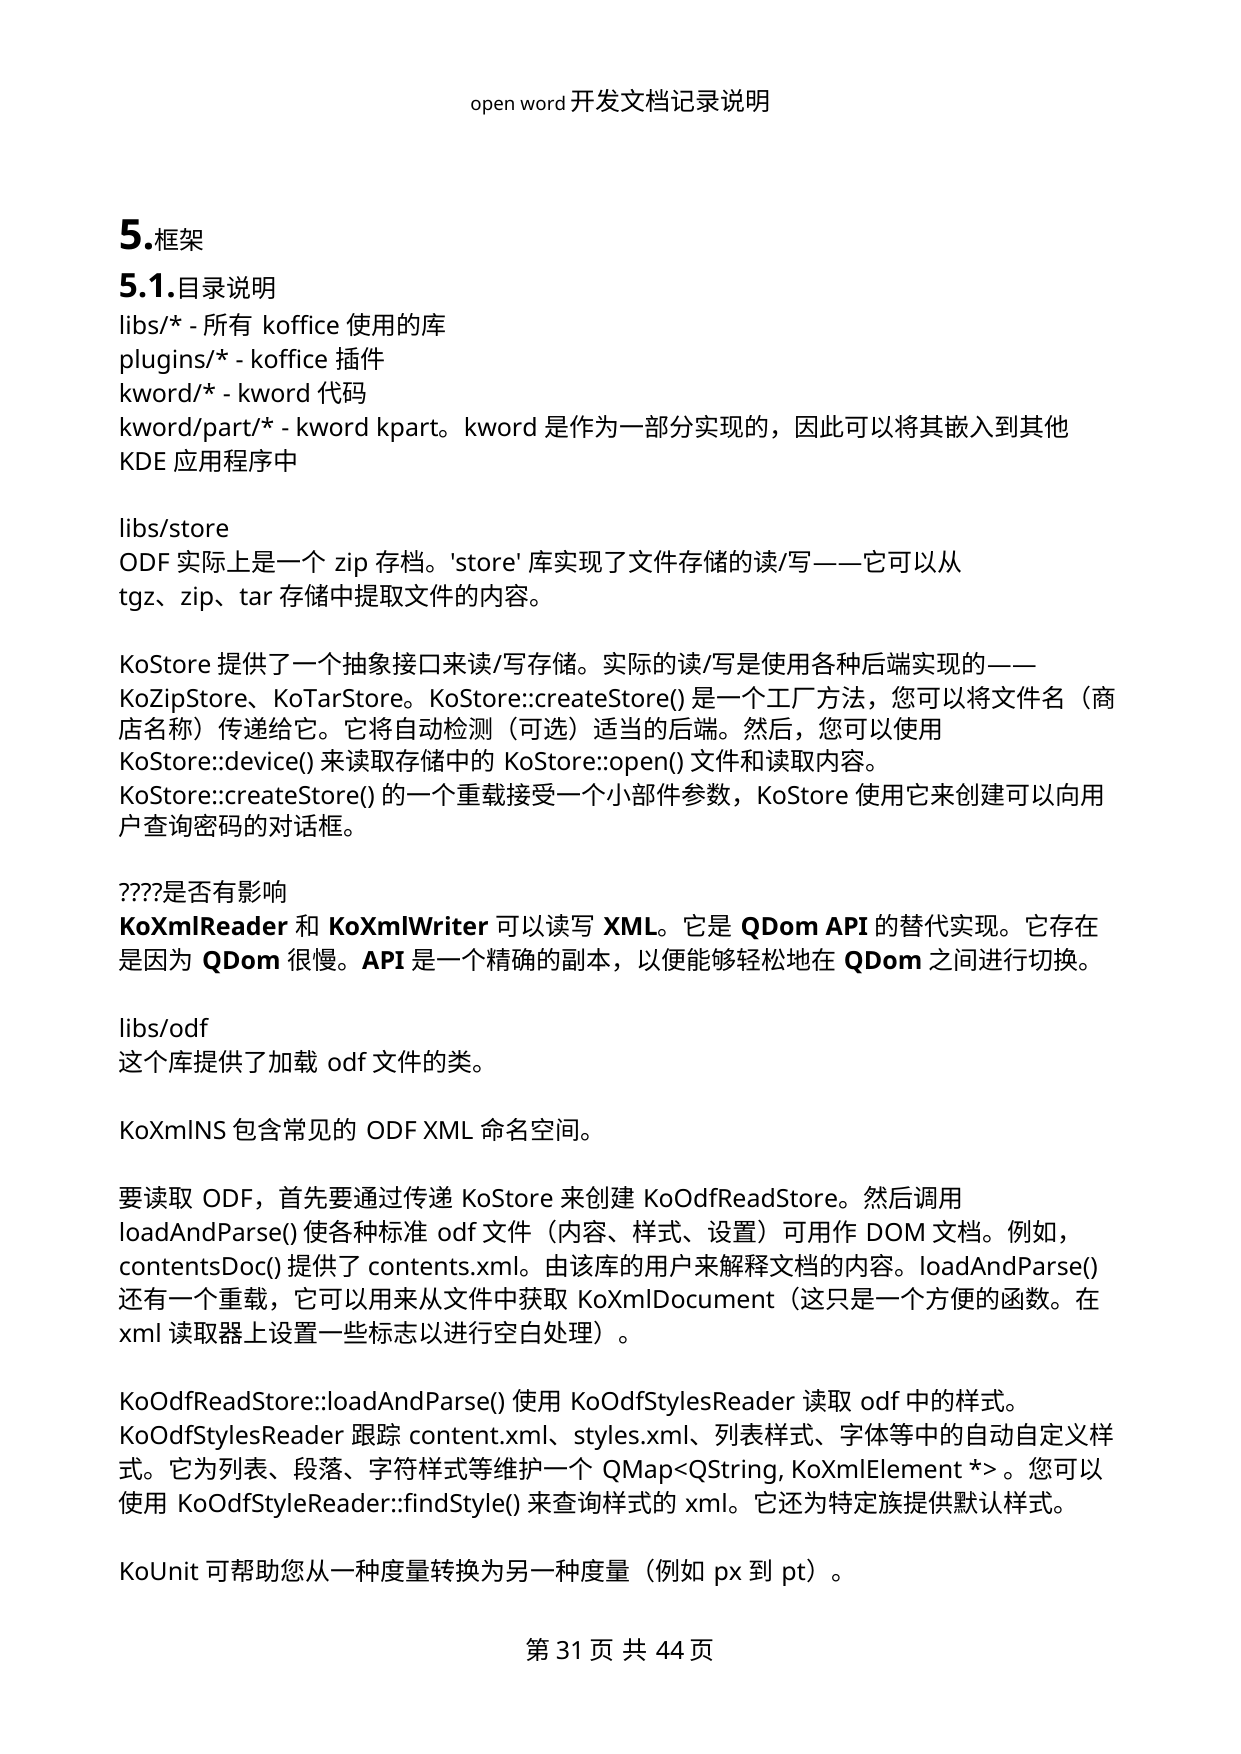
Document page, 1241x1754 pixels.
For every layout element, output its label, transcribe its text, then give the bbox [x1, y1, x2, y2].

text ????是否有影响 [119, 875, 1121, 909]
text libs/store [119, 511, 1121, 545]
text plugins/* - koffice 插件 [119, 342, 1121, 376]
text KoXmlNS 包含常见的 ODF XML 命名空间。 [119, 1113, 1121, 1147]
text kword/part/* - kword kpart。kword 是作为一部分实现的，因此可以将其嵌入到其他 KDE 应用程序中 [119, 409, 1121, 477]
text 这个库提供了加载 odf 文件的类。 [119, 1045, 1121, 1079]
text libs/* - 所有 koffice 使用的库 [119, 308, 1121, 342]
text kword/* - kword 代码 [119, 376, 1121, 409]
text KoOdfReadStore::loadAndParse() 使用 KoOdfStylesReader 读取 odf 中的样式。KoOdfStylesReader 跟踪 content.xml、styles.xml、列表样式、字体等中的自动自定义样式。它为列表、段落、字符样式等维护一个 QMap<QString, KoXmlElement *> 。您可以使用 KoOdfStyleReader::findStyle() 来查询样式的 xml。它还为特定族提供默认样式。 [119, 1384, 1121, 1520]
text ODF 实际上是一个 zip 存档。'store' 库实现了文件存储的读/写——它可以从 tgz、zip、tar 存储中提取文件的内容。 [119, 545, 1121, 613]
subtitle 目录说明 [119, 262, 1121, 308]
text 要读取 ODF，首先要通过传递 KoStore 来创建 KoOdfReadStore。然后调用 loadAndParse() 使各种标准 odf 文件（内容、样式、设置）可用作 DOM 文档。例如，contentsDoc() 提供了contents.xml。由该库的用户来解释文档的内容。loadAndParse() 还有一个重载，它可以用来从文件中获取 KoXmlDocument（这只是一个方便的函数。在 xml 读取器上设置一些标志以进行空白处理）。 [119, 1181, 1121, 1350]
text libs/odf [119, 1011, 1121, 1045]
text KoStore 提供了一个抽象接口来读/写存储。实际的读/写是使用各种后端实现的——KoZipStore、KoTarStore。KoStore::createStore() 是一个工厂方法，您可以将文件名（商店名称）传递给它。它将自动检测（可选）适当的后端。然后，您可以使用 KoStore::device() 来读取存储中的 KoStore::open() 文件和读取内容。KoStore::createStore() 的一个重载接受一个小部件参数，KoStore 使用它来创建可以向用户查询密码的对话框。 [119, 647, 1121, 841]
subtitle 框架 [119, 205, 1121, 262]
text KoXmlReader 和 KoXmlWriter 可以读写 XML。它是 QDom API 的替代实现。它存在是因为 QDom 很慢。API 是一个精确的副本，以便能够轻松地在 QDom 之间进行切换。 [119, 909, 1121, 977]
text KoUnit 可帮助您从一种度量转换为另一种度量（例如 px 到 pt）。 [119, 1554, 1121, 1588]
